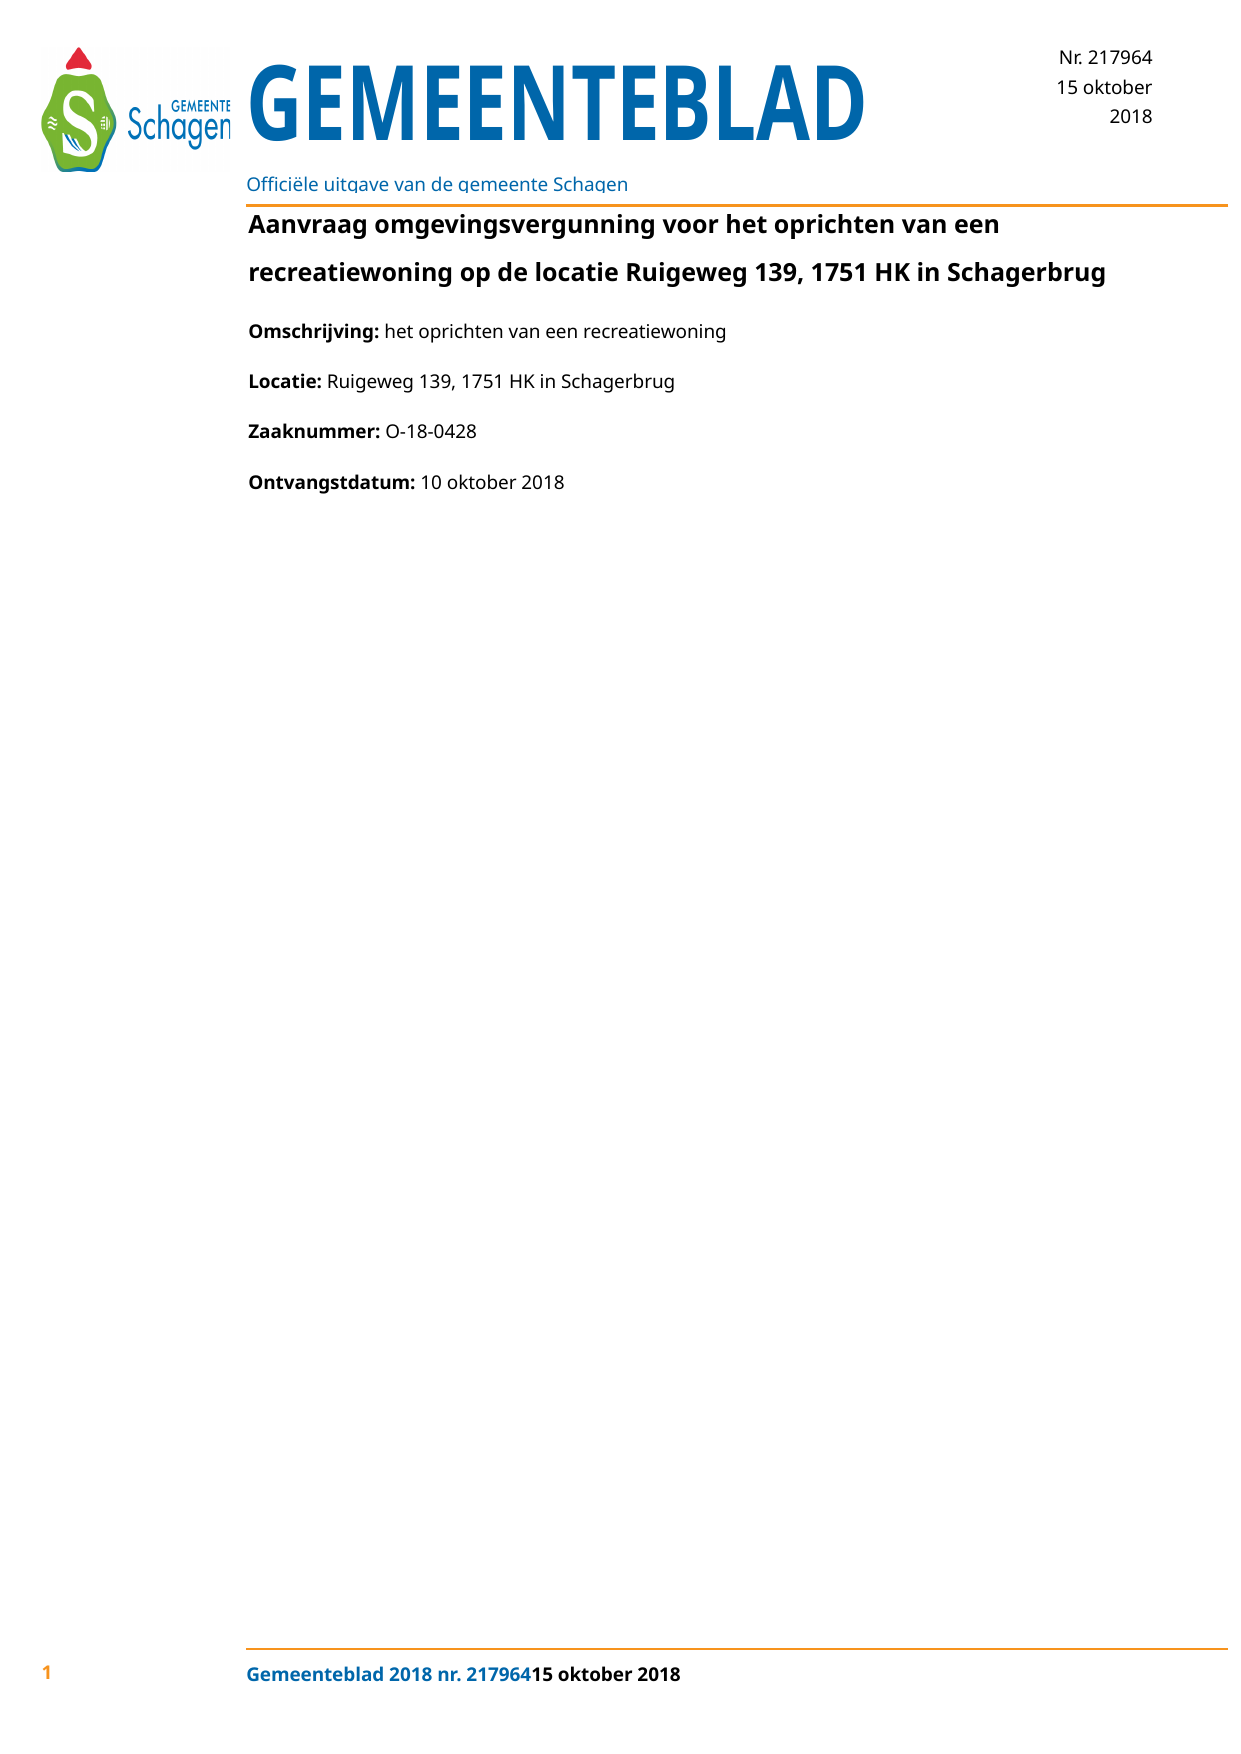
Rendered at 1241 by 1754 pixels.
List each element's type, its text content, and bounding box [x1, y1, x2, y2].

text Locatie: Ruigeweg 139, 1751 HK in Schagerbrug [248, 368, 1152, 394]
text Ontvangstdatum: 10 oktober 2018 [248, 469, 1152, 495]
text Aanvraag omgevingsvergunning voor het oprichten van een recreatiewoning op de locatie Ruigeweg 139, 1751 HK in Schagerbrug [248, 207, 1152, 288]
text Zaaknummer: O-18-0428 [248, 419, 1152, 444]
text Omschrijving: het oprichten van een recreatiewoning [248, 318, 1152, 344]
picture [41, 47, 231, 172]
